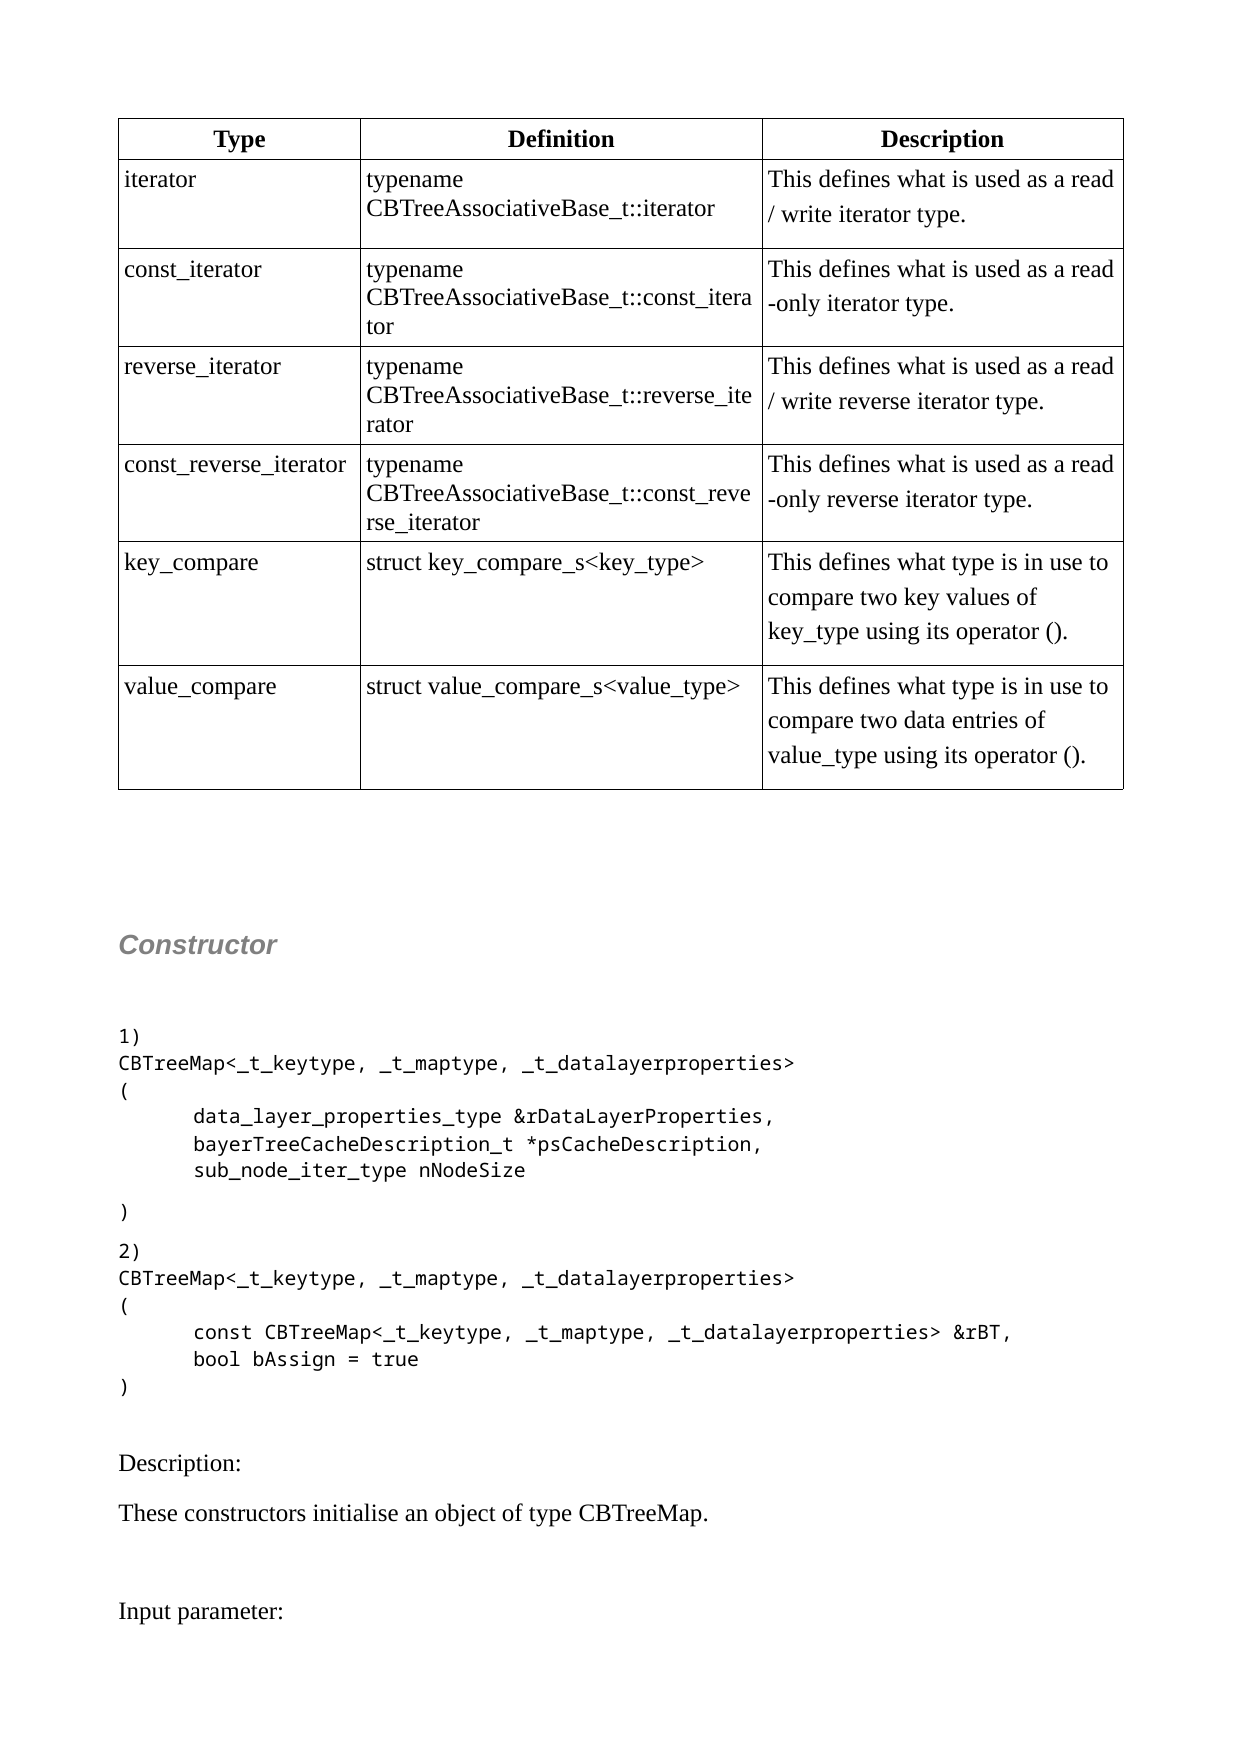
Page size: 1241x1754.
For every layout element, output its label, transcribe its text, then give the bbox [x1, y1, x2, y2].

text CBTreeMap<_t_keytype, _t_maptype, _t_datalayerproperties> [118, 1049, 1122, 1076]
text sub_node_iter_type nNodeSize [118, 1157, 1122, 1184]
text bayerTreeCacheDescription_t *psCacheDescription, [118, 1130, 1122, 1157]
table_header Definition [361, 119, 762, 158]
table_cell typename CBTreeAssociativeBase_t::iterator [361, 160, 762, 248]
text Description: [118, 1448, 1122, 1477]
table_cell typename CBTreeAssociativeBase_t::const_reverse_iterator [361, 445, 762, 541]
text ( [118, 1292, 1122, 1318]
table_cell This defines what is used as a read -only reverse iterator type. [763, 445, 1123, 541]
subtitle Constructor [118, 928, 1122, 960]
text data_layer_properties_type &rDataLayerProperties, [118, 1103, 1122, 1130]
text 2) [118, 1238, 1122, 1264]
table_cell This defines what is used as a read / write iterator type. [763, 160, 1123, 248]
table_cell const_iterator [119, 249, 360, 346]
table_cell value_compare [119, 666, 360, 789]
table_cell This defines what type is in use to compare two key values of key_type using its operator (). [763, 542, 1123, 665]
table_cell reverse_iterator [119, 347, 360, 443]
text These constructors initialise an object of type CBTreeMap. [118, 1498, 1122, 1526]
table_cell struct value_compare_s<value_type> [361, 666, 762, 789]
table_cell typename CBTreeAssociativeBase_t::reverse_iterator [361, 347, 762, 443]
text CBTreeMap<_t_keytype, _t_maptype, _t_datalayerproperties> [118, 1264, 1122, 1292]
table_cell const_reverse_iterator [119, 445, 360, 541]
text 1) [118, 1022, 1122, 1049]
text Input parameter: [118, 1596, 1122, 1624]
table_header Description [763, 119, 1123, 158]
table_cell key_compare [119, 542, 360, 665]
table_cell struct key_compare_s<key_type> [361, 542, 762, 665]
table_header Type [119, 119, 360, 158]
text const CBTreeMap<_t_keytype, _t_maptype, _t_datalayerproperties> &rBT, [118, 1318, 1122, 1346]
table_cell iterator [119, 160, 360, 248]
table_cell typename CBTreeAssociativeBase_t::const_iterator [361, 249, 762, 346]
text ) [118, 1372, 1122, 1399]
table_cell This defines what is used as a read -only iterator type. [763, 249, 1123, 346]
text bool bAssign = true [118, 1346, 1122, 1372]
text ) [118, 1197, 1122, 1224]
text ( [118, 1076, 1122, 1103]
table_cell This defines what is used as a read / write reverse iterator type. [763, 347, 1123, 443]
table_cell This defines what type is in use to compare two data entries of value_type using its operator (). [763, 666, 1123, 789]
